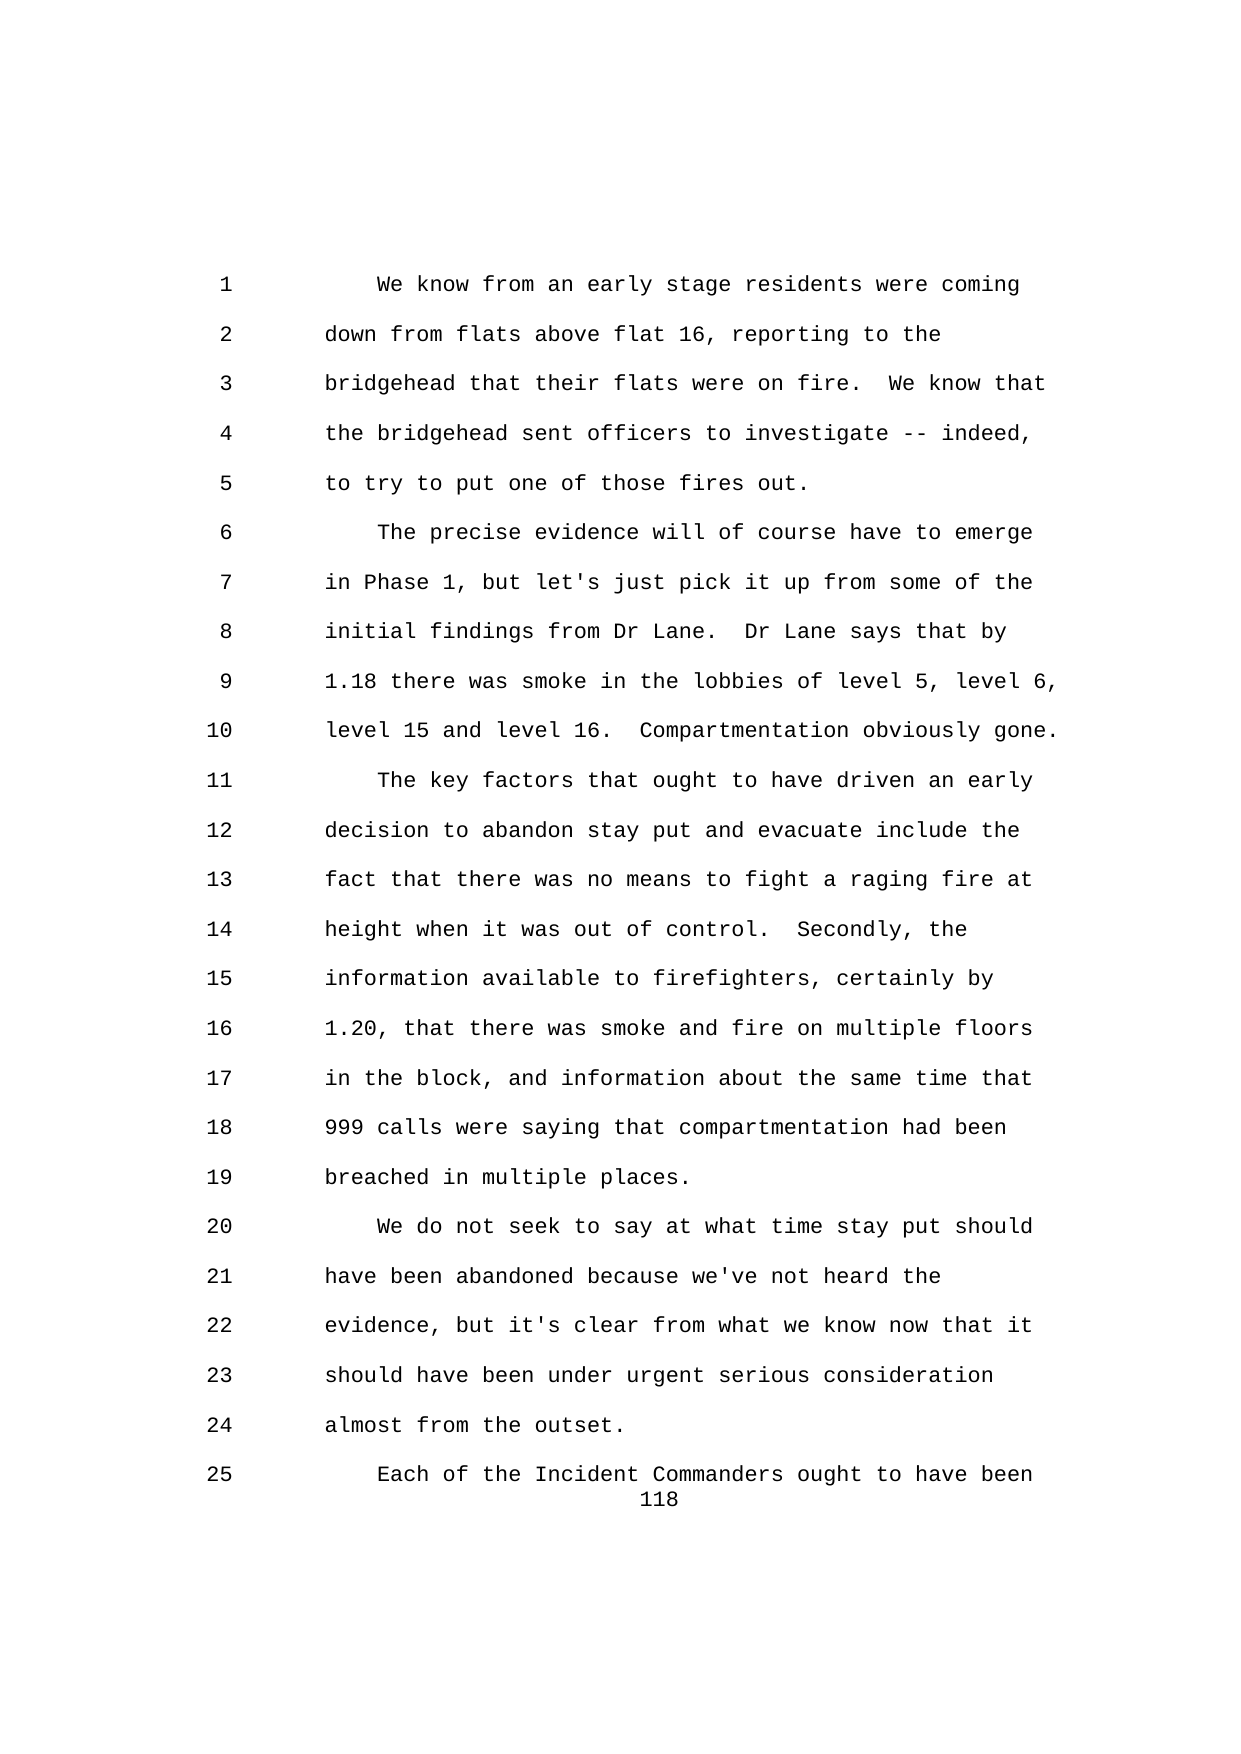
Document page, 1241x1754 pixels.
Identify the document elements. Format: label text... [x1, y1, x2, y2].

text 14 height when it was out of control. Secondly, the [75, 918, 1165, 943]
text 12 decision to abandon stay put and evacuate include the [75, 819, 1165, 843]
text 20 We do not seek to say at what time stay put should [75, 1215, 1165, 1240]
text 18 999 calls were saying that compartmentation had been [75, 1116, 1165, 1141]
text 7 in Phase 1, but let's just pick it up from some of the [75, 571, 1165, 596]
text 11 The key factors that ought to have driven an early [75, 769, 1165, 794]
text 24 almost from the outset. [75, 1414, 1165, 1438]
text 8 initial findings from Dr Lane. Dr Lane says that by [75, 620, 1165, 645]
text 23 should have been under urgent serious consideration [75, 1364, 1165, 1389]
text 19 breached in multiple places. [75, 1166, 1165, 1191]
text 22 evidence, but it's clear from what we know now that it [75, 1314, 1165, 1339]
text 4 the bridgehead sent officers to investigate -- indeed, [75, 422, 1165, 447]
text 118 [75, 1488, 1165, 1513]
text 13 fact that there was no means to fight a raging fire at [75, 868, 1165, 893]
text 10 level 15 and level 16. Compartmentation obviously gone. [75, 719, 1165, 744]
text 9 1.18 there was smoke in the lobbies of level 5, level 6, [75, 670, 1165, 695]
text 1 We know from an early stage residents were coming [75, 273, 1165, 298]
text 21 have been abandoned because we've not heard the [75, 1265, 1165, 1290]
text 5 to try to put one of those fires out. [75, 472, 1165, 496]
text 25 Each of the Incident Commanders ought to have been [75, 1463, 1165, 1488]
text 16 1.20, that there was smoke and fire on multiple floors [75, 1017, 1165, 1042]
text 3 bridgehead that their flats were on fire. We know that [75, 372, 1165, 397]
text 2 down from flats above flat 16, reporting to the [75, 323, 1165, 348]
text 17 in the block, and information about the same time that [75, 1067, 1165, 1091]
text 6 The precise evidence will of course have to emerge [75, 521, 1165, 546]
text 15 information available to firefighters, certainly by [75, 967, 1165, 992]
